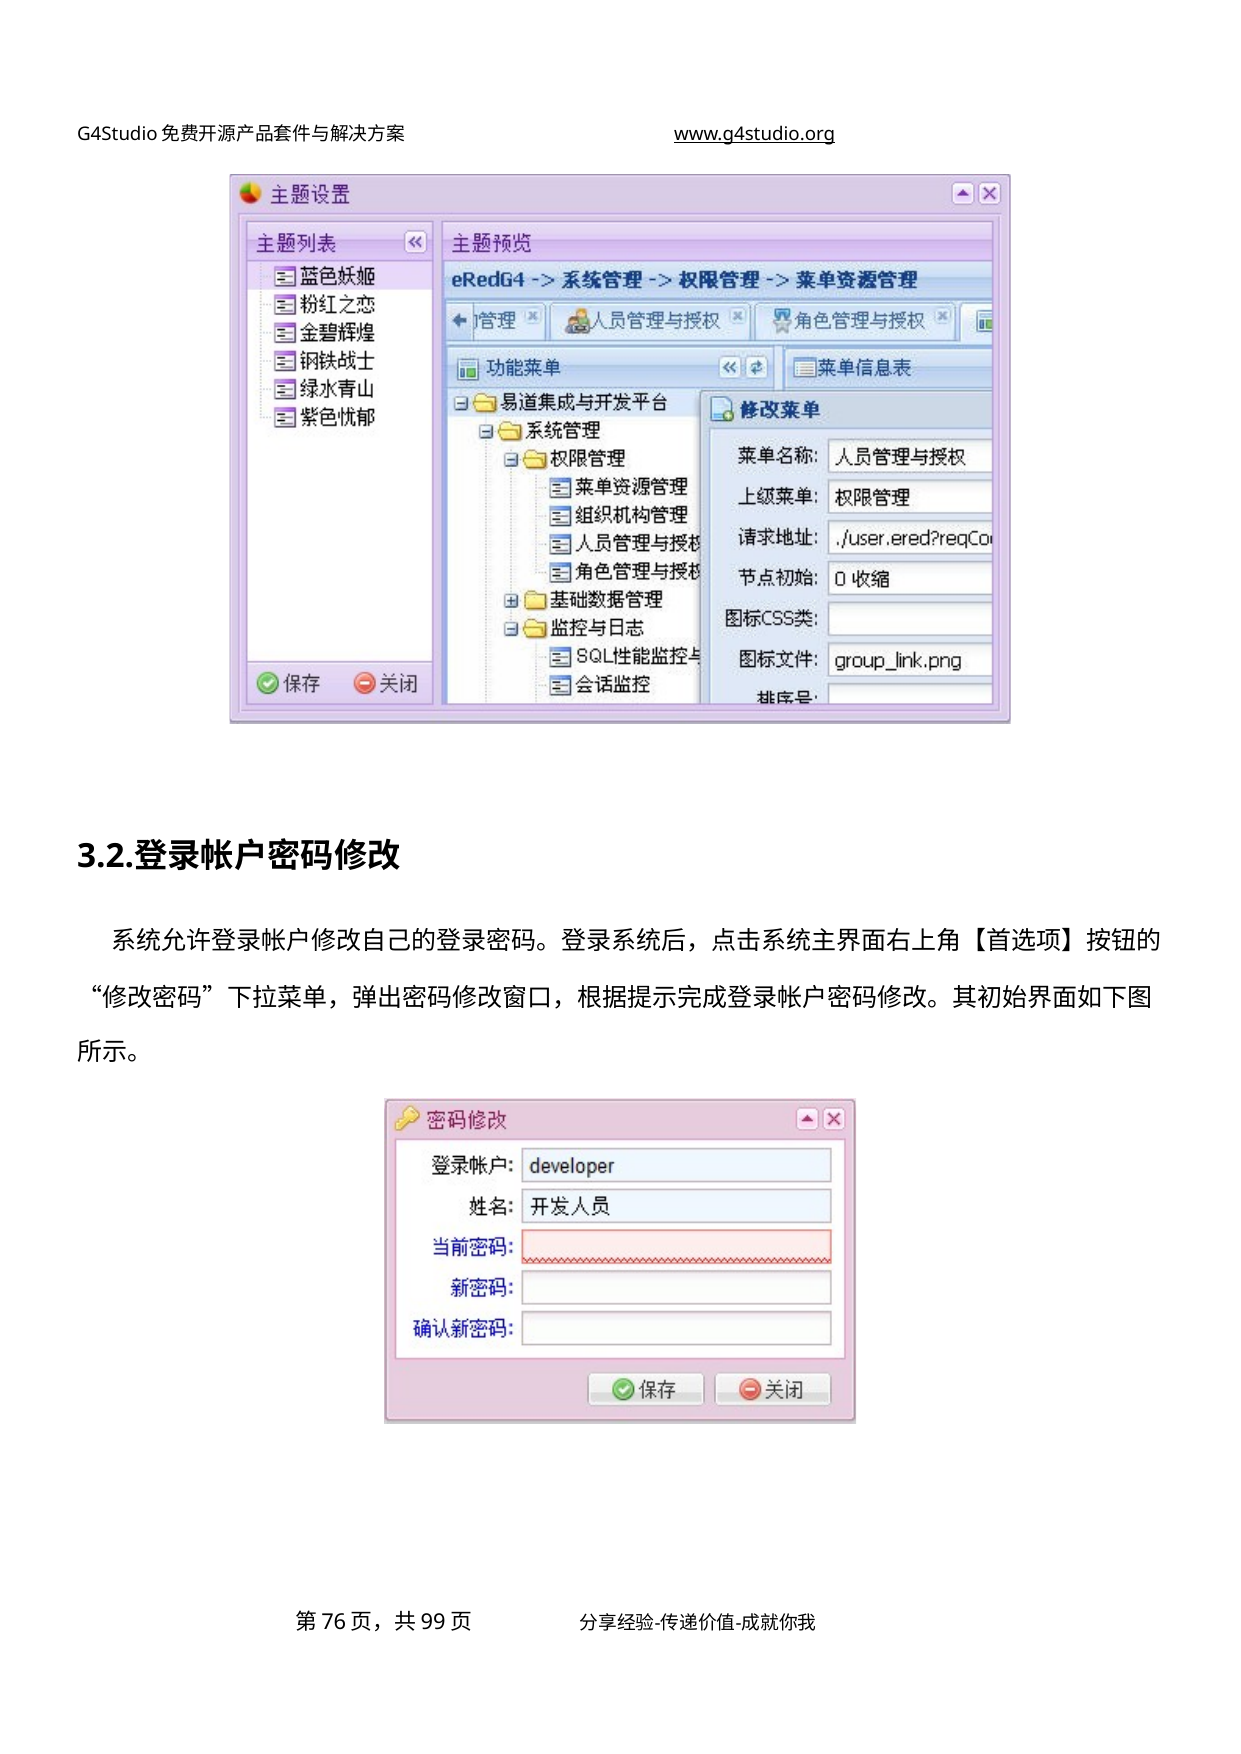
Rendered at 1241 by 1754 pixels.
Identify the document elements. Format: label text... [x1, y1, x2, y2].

picture [384, 1098, 857, 1424]
picture [229, 174, 1011, 724]
subtitle 3.2.登录帐户密码修改 [77, 829, 1163, 877]
text 系统允许登录帐户修改自己的登录密码。登录系统后，点击系统主界面右上角【首选项】按钮的“修改密码”下拉菜单，弹出密码修改窗口，根据提示完成登录帐户密码修改。其初始界面如下图所示。 [77, 914, 1163, 1068]
